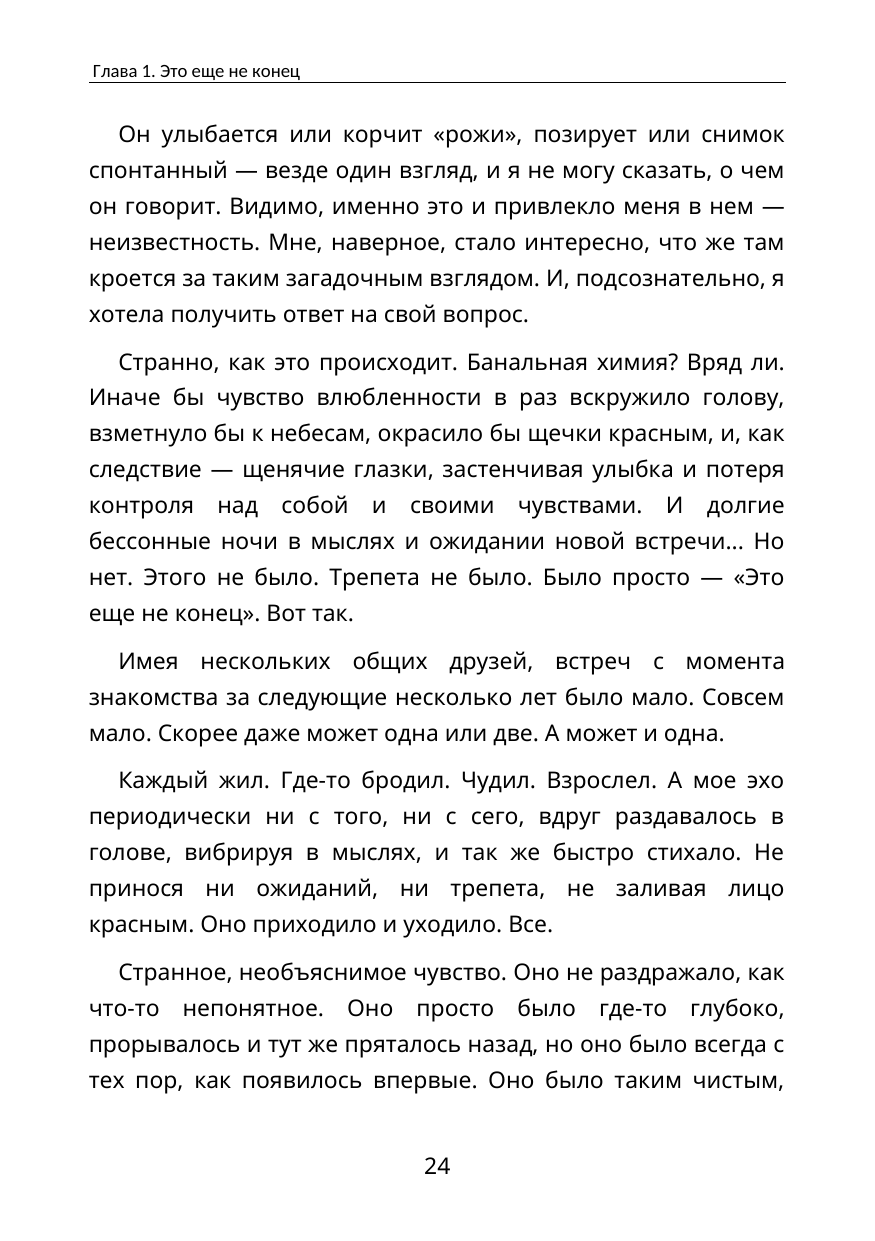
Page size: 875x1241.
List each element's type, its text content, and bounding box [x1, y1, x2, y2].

text Имея нескольких общих друзей, встреч с момента знакомства за следующие несколько лет было мало. Совсем мало. Скорее даже может одна или две. А может и одна. [88, 645, 786, 748]
text Каждый жил. Где-то бродил. Чудил. Взрослел. А мое эхо периодически ни с того, ни с сего, вдруг раздавалось в голове, вибрируя в мыслях, и так же быстро стихало. Не принося ни ожиданий, ни трепета, не заливая лицо красным. Оно приходило и уходило. Все. [88, 764, 786, 939]
text Странно, как это происходит. Банальная химия? Вряд ли. Иначе бы чувство влюбленности в раз вскружило голову, взметнуло бы к небесам, окрасило бы щечки красным, и, как следствие — щенячие глазки, застенчивая улыбка и потеря контроля над собой и своими чувствами. И долгие бессонные ночи в мыслях и ожидании новой встречи... Но нет. Этого не было. Трепета не было. Было просто — «Это еще не конец». Вот так. [88, 345, 786, 628]
text Он улыбается или корчит «рожи», позирует или снимок спонтанный — везде один взгляд, и я не могу сказать, о чем он говорит. Видимо, именно это и привлекло меня в нем — неизвестность. Мне, наверное, стало интересно, что же там кроется за таким загадочным взглядом. И, подсознательно, я хотела получить ответ на свой вопрос. [88, 118, 786, 329]
text Странное, необъяснимое чувство. Оно не раздражало, как что-то непонятное. Оно просто было где-то глубоко, прорывалось и тут же пряталось назад, но оно было всегда с тех пор, как появилось впервые. Оно было таким чистым, [88, 956, 786, 1095]
